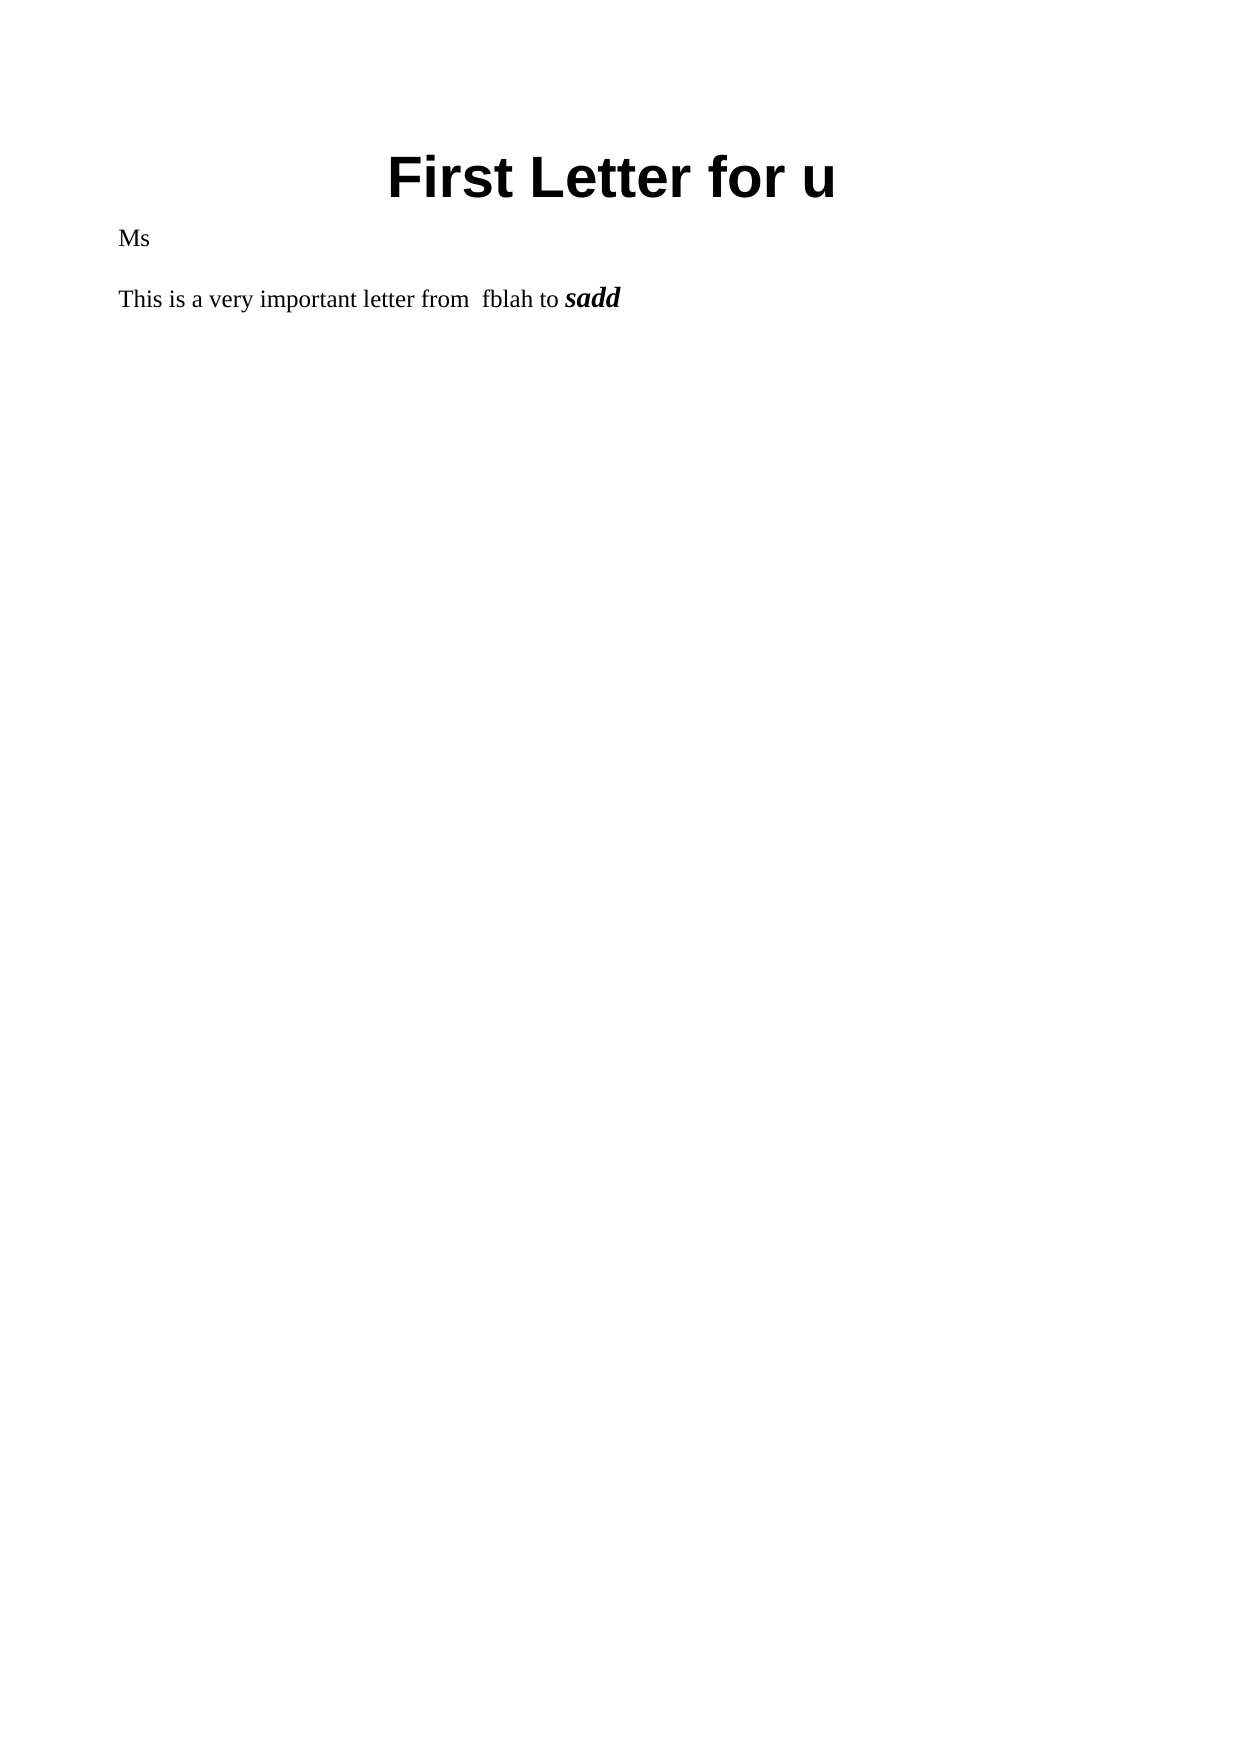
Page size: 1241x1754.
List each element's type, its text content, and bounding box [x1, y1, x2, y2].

text This is a very important letter from fblah to sadd [118, 280, 1122, 314]
title First Letter for u [118, 143, 1122, 210]
text Ms [118, 223, 1122, 251]
